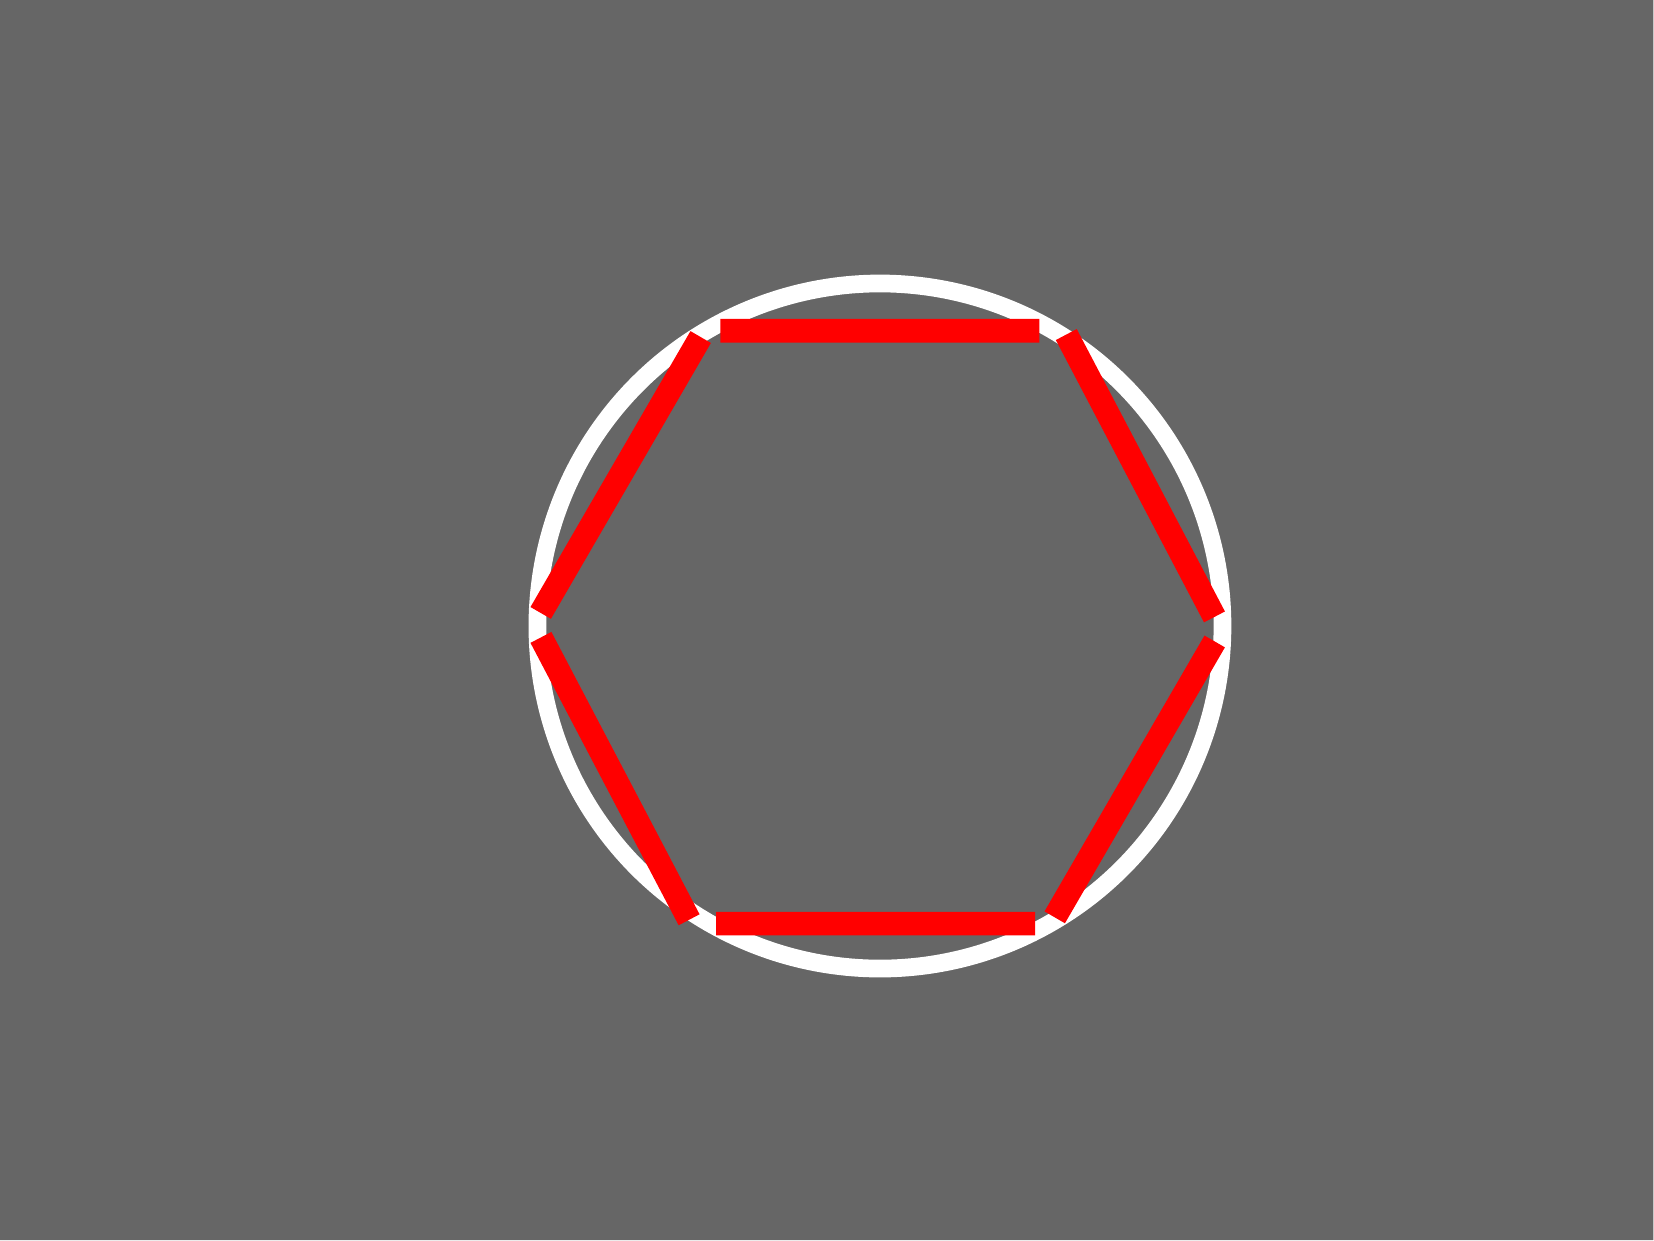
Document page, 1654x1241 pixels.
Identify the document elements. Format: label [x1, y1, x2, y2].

text_box [0, 0, 1654, 1241]
